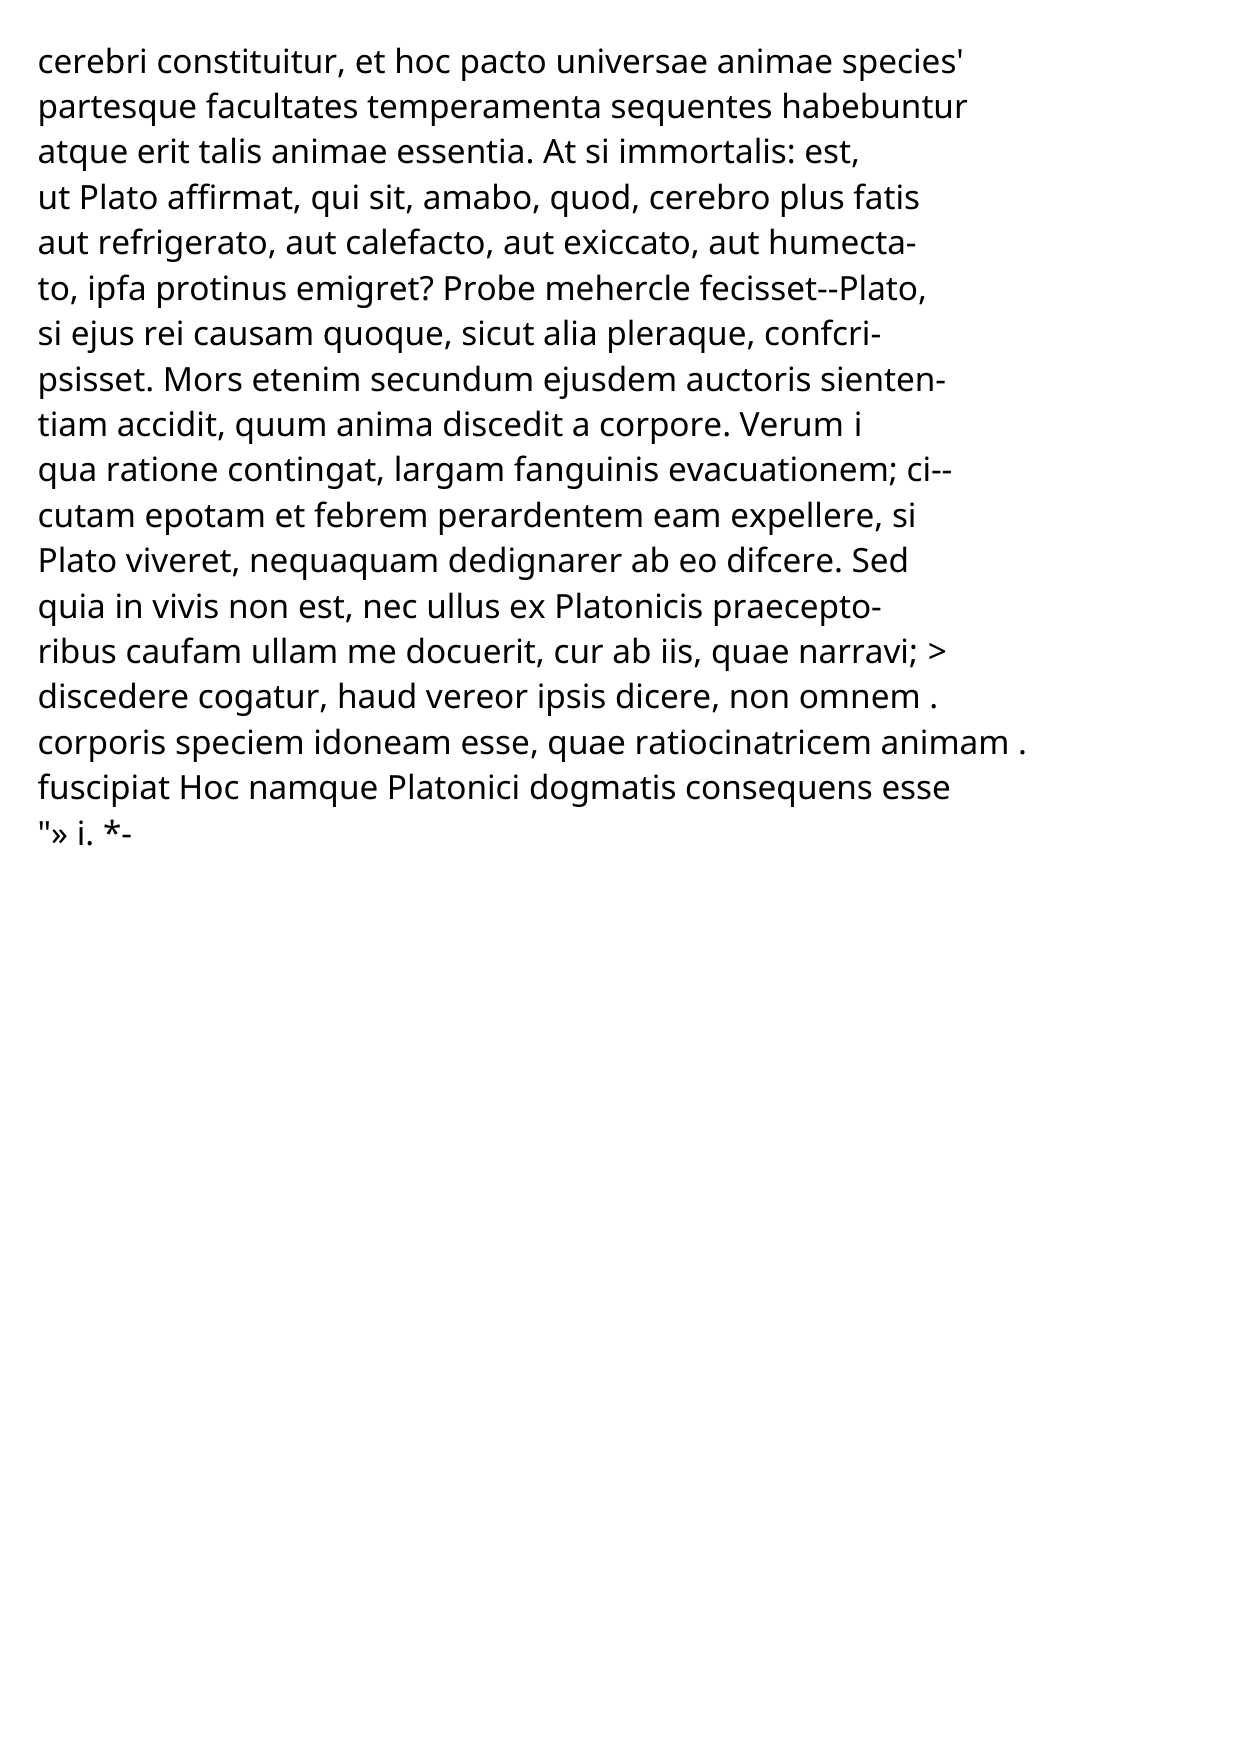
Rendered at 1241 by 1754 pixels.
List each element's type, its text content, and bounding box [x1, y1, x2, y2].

text cerebri constituitur, et hoc pacto universae animae species' partesque facultates temperamenta sequentes habebuntur atque erit talis animae essentia. At si immortalis: est, ut Plato affirmat, qui sit, amabo, quod, cerebro plus fatis aut refrigerato, aut calefacto, aut exiccato, aut humecta- to, ipfa protinus emigret? Probe mehercle fecisset--Plato, si ejus rei causam quoque, sicut alia pleraque, confcri- psisset. Mors etenim secundum ejusdem auctoris sienten- tiam accidit, quum anima discedit a corpore. Verum i qua ratione contingat, largam fanguinis evacuationem; ci-- cutam epotam et febrem perardentem eam expellere, si Plato viveret, nequaquam dedignarer ab eo difcere. Sed quia in vivis non est, nec ullus ex Platonicis praecepto- ribus caufam ullam me docuerit, cur ab iis, quae narravi; > discedere cogatur, haud vereor ipsis dicere, non omnem . corporis speciem idoneam esse, quae ratiocinatricem animam . fuscipiat Hoc namque Platonici dogmatis consequens esse [37, 37, 1203, 809]
text "» i. *- [37, 809, 1203, 855]
